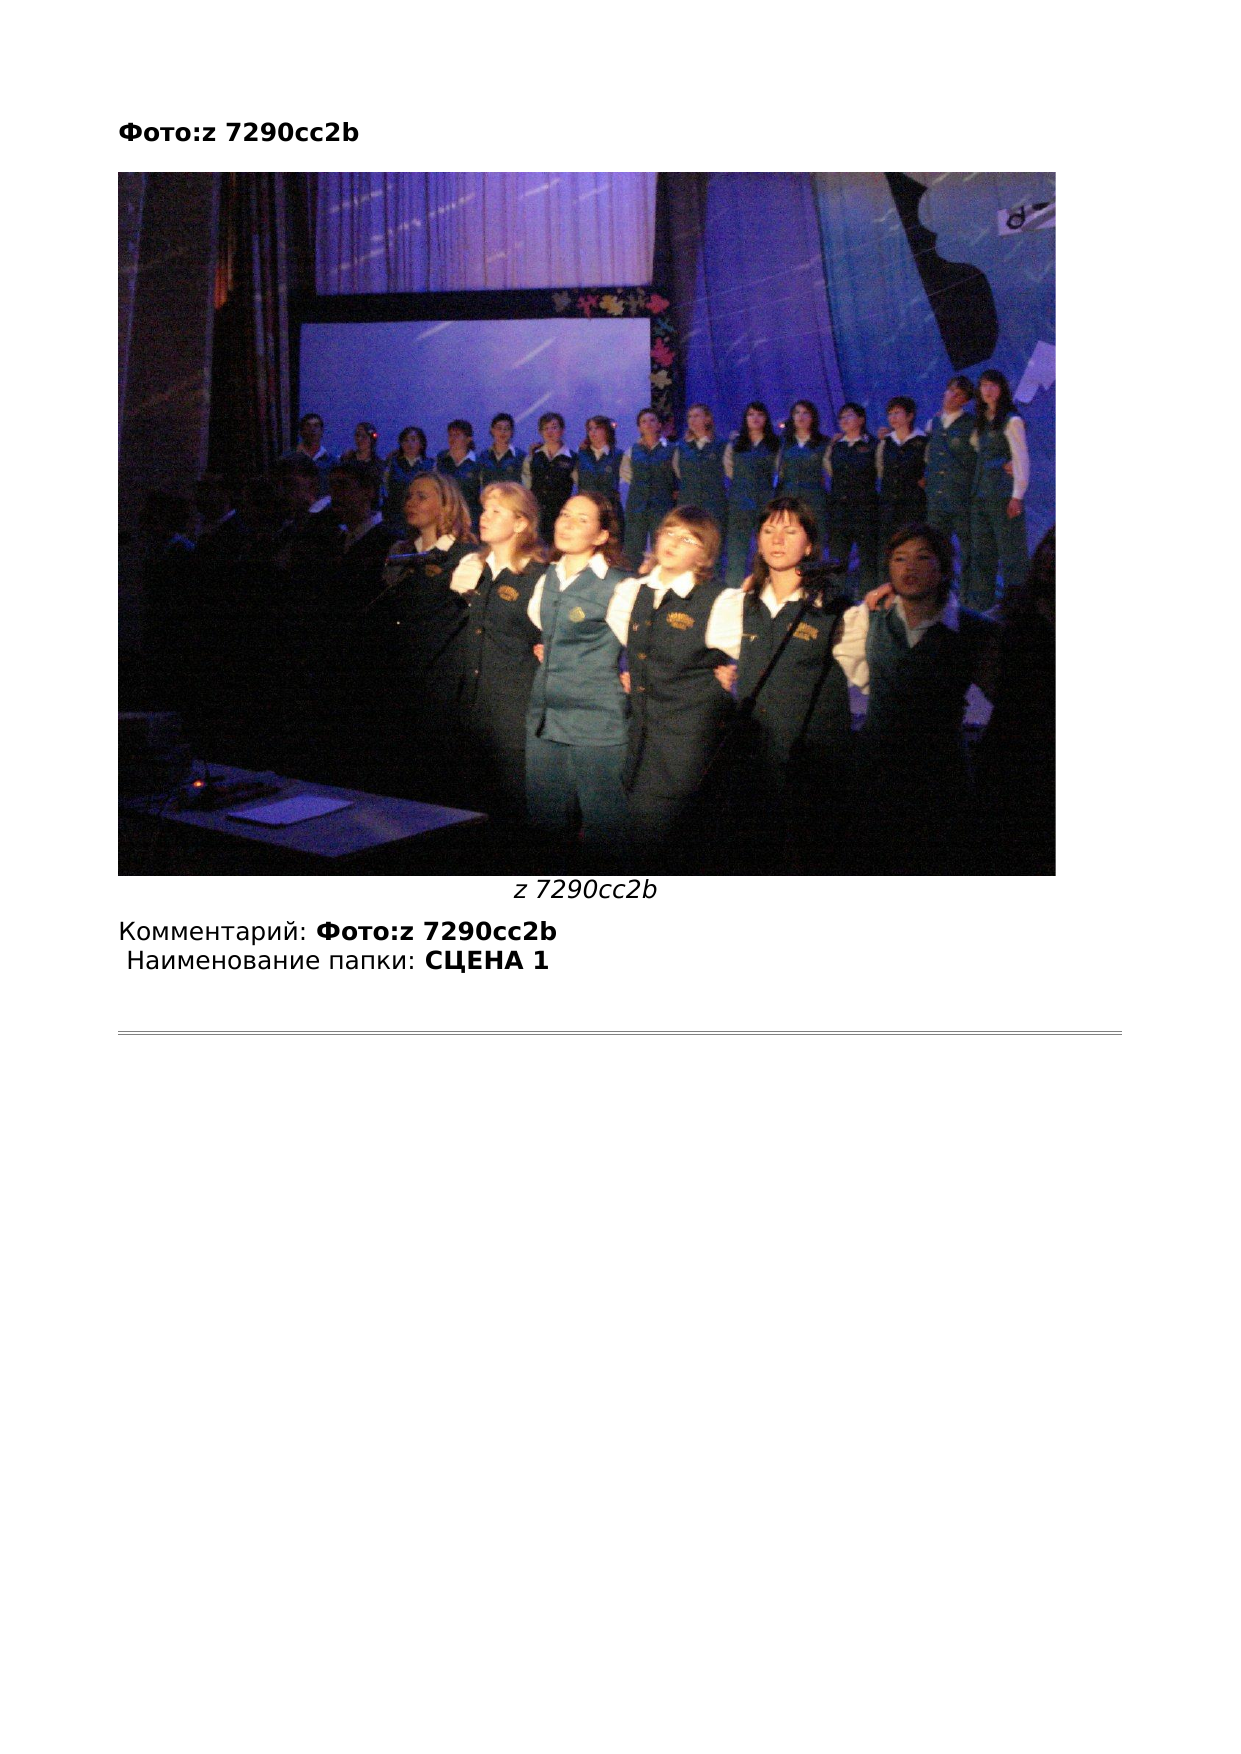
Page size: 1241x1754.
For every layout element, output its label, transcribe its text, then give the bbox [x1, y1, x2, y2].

picture [118, 172, 1056, 876]
subtitle Фото:z 7290cc2b [118, 118, 1122, 147]
text z 7290cc2b [118, 876, 1056, 904]
text Комментарий: Фото:z 7290cc2b Наименование папки: СЦЕНА 1 [118, 917, 1122, 1004]
